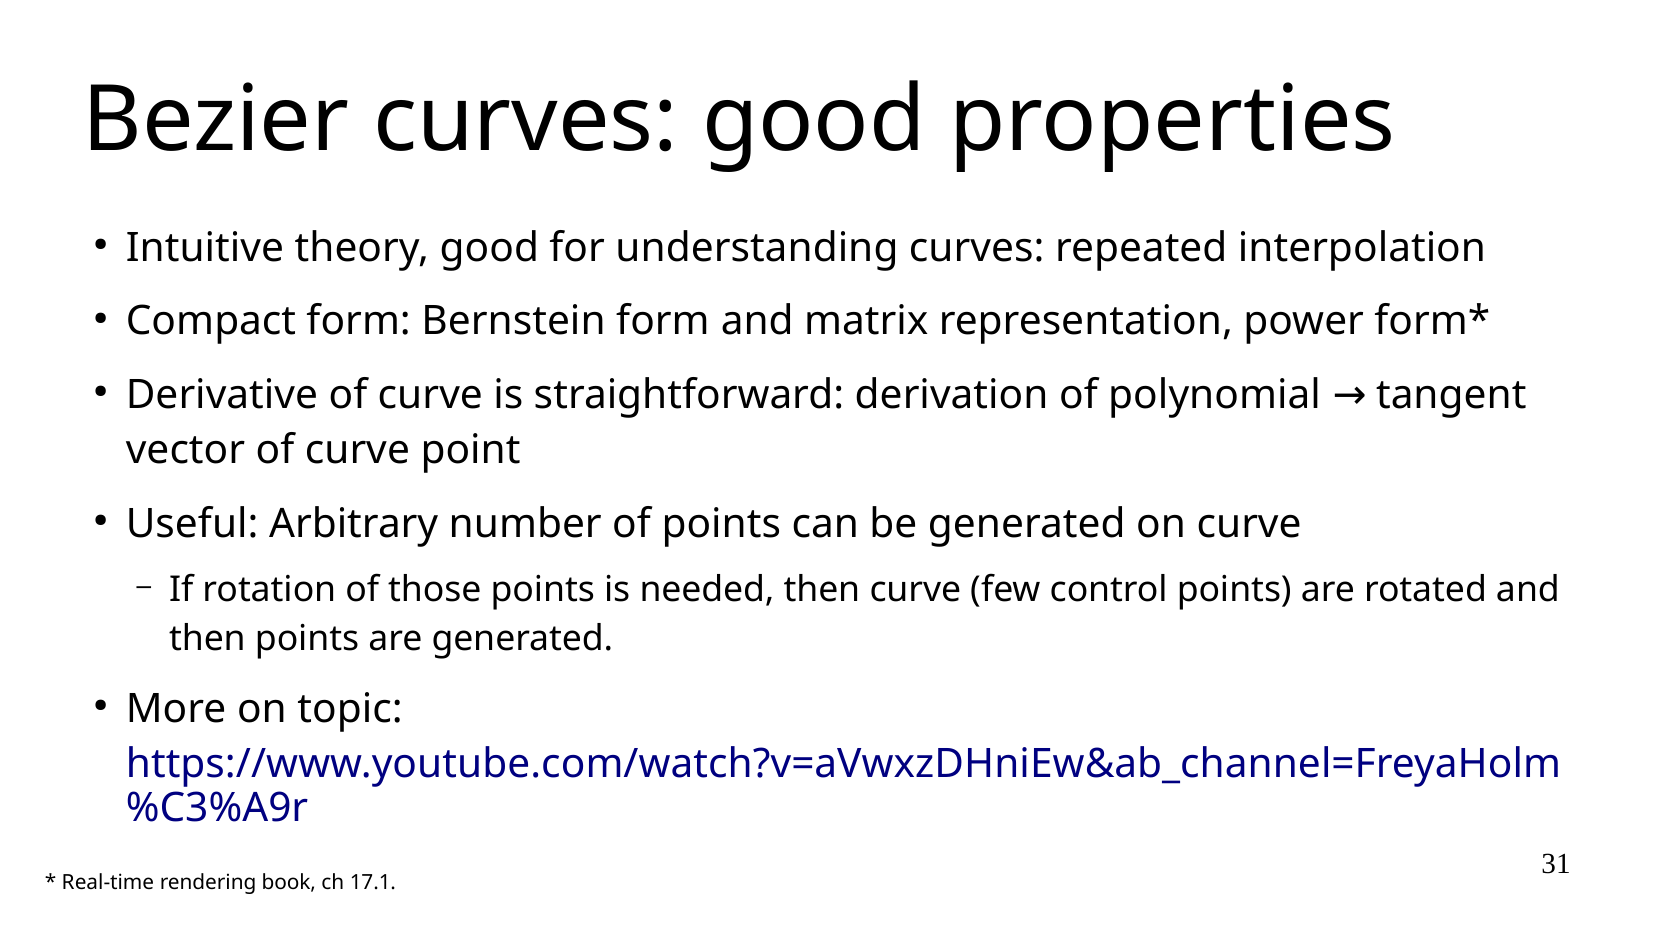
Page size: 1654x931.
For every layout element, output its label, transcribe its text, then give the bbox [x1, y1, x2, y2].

list Intuitive theory, good for understanding curves: repeated interpolation Compact form: Bernstein form and matrix representation, power form* Derivative of curve is straightforward: derivation of polynomial → tangent vector of curve point Useful: Arbitrary number of points can be generated on curve If rotation of those points is needed, then curve (few control points) are rotated and then points are generated. More on topic: https://www.youtube.com/watch?v=aVwxzDHniEw&ab_channel=FreyaHolm%C3%A9r [82, 217, 1571, 796]
text_box * Real-time rendering book, ch 17.1. [30, 859, 1606, 901]
title Bezier curves: good properties [82, 37, 1571, 193]
